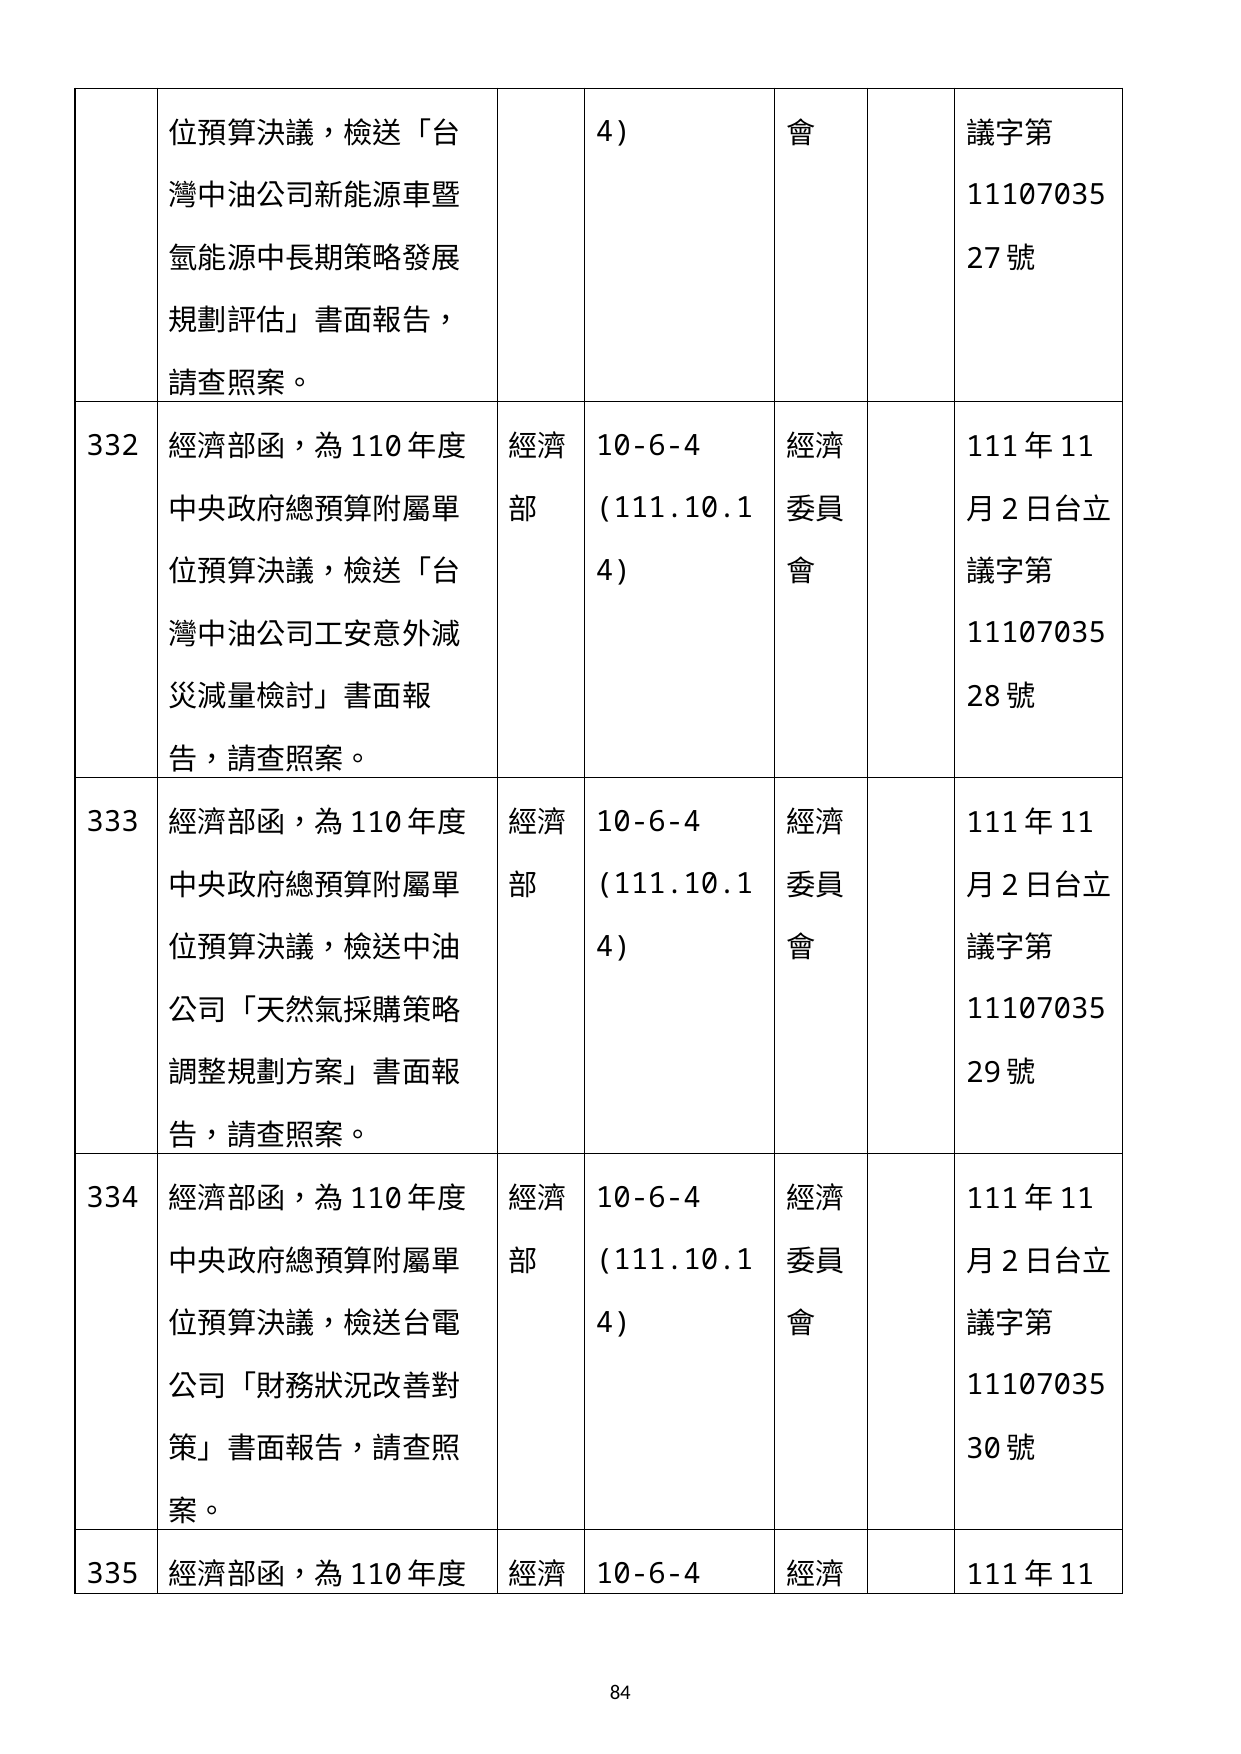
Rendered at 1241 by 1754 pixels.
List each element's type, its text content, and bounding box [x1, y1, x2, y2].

table_cell 議字第1110703527號 [955, 89, 1122, 401]
table_cell 111年11月2日台立議字第1110703530號 [955, 1154, 1122, 1529]
table_cell [868, 1530, 954, 1593]
table_cell 會 [775, 89, 867, 401]
table_cell 經濟部 [498, 1154, 584, 1529]
table_cell 111年11月2日台立議字第1110703529號 [955, 778, 1122, 1153]
table_cell 經濟委員會 [775, 778, 867, 1153]
table_cell 經濟 [498, 1530, 584, 1593]
table_cell 經濟部函，為110年度中央政府總預算附屬單位預算決議，檢送「台灣中油公司工安意外減災減量檢討」書面報告，請查照案。 [158, 402, 497, 777]
table_cell 10-6-4 (111.10.14) [585, 1154, 774, 1529]
table_cell 10-6-4 (111.10.14) [585, 402, 774, 777]
table_cell 經濟部函，為110年度 [158, 1530, 497, 1593]
table_cell [868, 778, 954, 1153]
table_cell 經濟部函，為110年度中央政府總預算附屬單位預算決議，檢送中油公司「天然氣採購策略調整規劃方案」書面報告，請查照案。 [158, 778, 497, 1153]
table_cell 111年11月2日台立議字第1110703528號 [955, 402, 1122, 777]
table_cell 經濟部函，為110年度中央政府總預算附屬單位預算決議，檢送台電公司「財務狀況改善對策」書面報告，請查照案。 [158, 1154, 497, 1529]
table_cell [868, 1154, 954, 1529]
table_cell [76, 89, 157, 401]
table_cell 4) [585, 89, 774, 401]
table_cell 經濟 [775, 1530, 867, 1593]
table_cell 10-6-4 [585, 1530, 774, 1593]
table_cell 經濟部 [498, 402, 584, 777]
table_cell 位預算決議，檢送「台灣中油公司新能源車暨氫能源中長期策略發展規劃評估」書面報告，請查照案。 [158, 89, 497, 401]
table_cell 335 [76, 1530, 157, 1593]
table_cell 10-6-4 (111.10.14) [585, 778, 774, 1153]
table_cell [868, 402, 954, 777]
table_cell [868, 89, 954, 401]
table_cell 經濟委員會 [775, 1154, 867, 1529]
table_cell 333 [76, 778, 157, 1153]
table_cell 111年11 [955, 1530, 1122, 1593]
table_cell 334 [76, 1154, 157, 1529]
table_cell 經濟部 [498, 778, 584, 1153]
table_cell 經濟委員會 [775, 402, 867, 777]
table_cell [498, 89, 584, 401]
table_cell 332 [76, 402, 157, 777]
